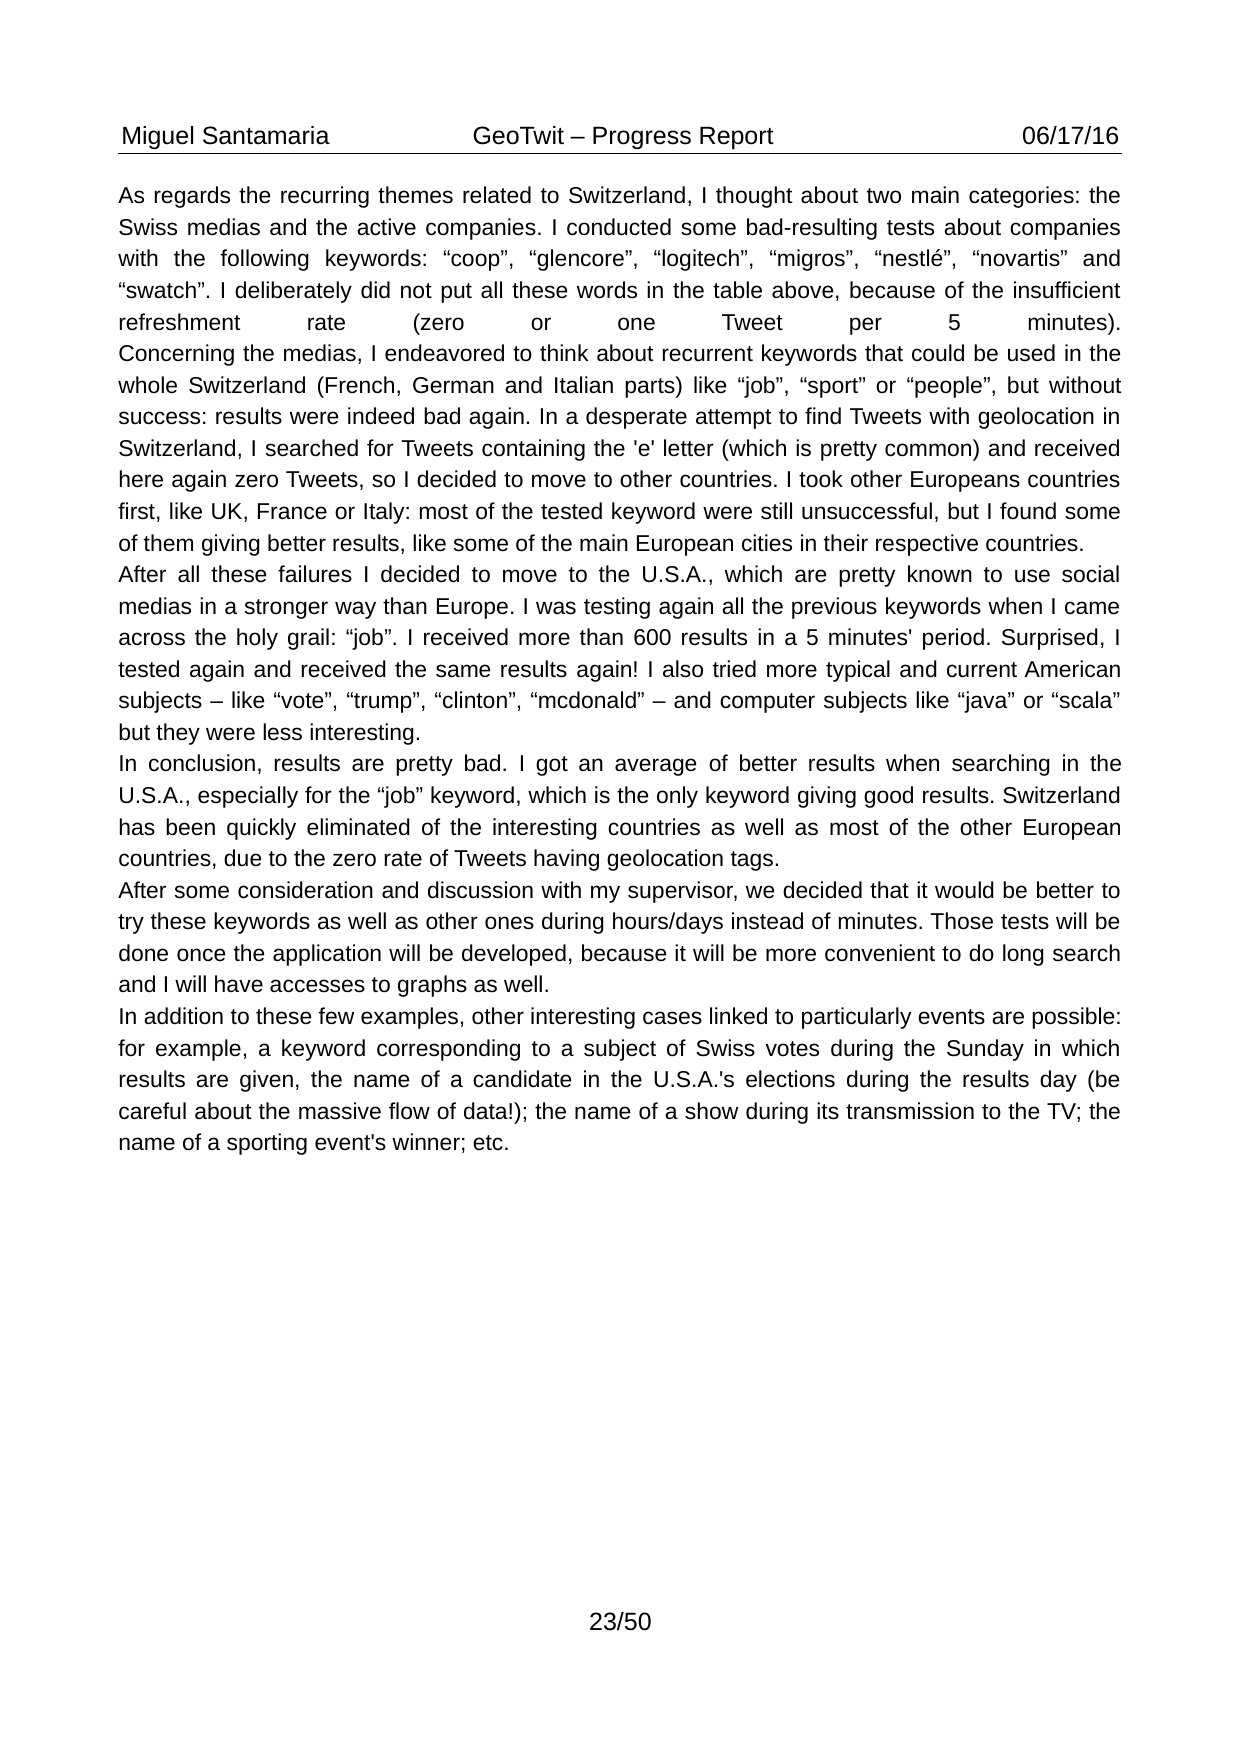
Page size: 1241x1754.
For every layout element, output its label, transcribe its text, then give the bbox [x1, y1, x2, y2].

text As regards the recurring themes related to Switzerland, I thought about two main categories: the Swiss medias and the active companies. I conducted some bad-resulting tests about companies with the following keywords: “coop”, “glencore”, “logitech”, “migros”, “nestlé”, “novartis” and “swatch”. I deliberately did not put all these words in the table above, because of the insufficient refreshment rate (zero or one Tweet per 5 minutes). Concerning the medias, I endeavored to think about recurrent keywords that could be used in the whole Switzerland (French, German and Italian parts) like “job”, “sport” or “people”, but without success: results were indeed bad again. In a desperate attempt to find Tweets with geolocation in Switzerland, I searched for Tweets containing the 'e' letter (which is pretty common) and received here again zero Tweets, so I decided to move to other countries. I took other Europeans countries first, like UK, France or Italy: most of the tested keyword were still unsuccessful, but I found some of them giving better results, like some of the main European cities in their respective countries. [118, 182, 1122, 556]
text In conclusion, results are pretty bad. I got an average of better results when searching in the U.S.A., especially for the “job” keyword, which is the only keyword giving good results. Switzerland has been quickly eliminated of the interesting countries as well as most of the other European countries, due to the zero rate of Tweets having geolocation tags. [118, 750, 1122, 871]
text After some consideration and discussion with my supervisor, we decided that it would be better to try these keywords as well as other ones during hours/days instead of minutes. Those tests will be done once the application will be developed, because it will be more convenient to do long search and I will have accesses to graphs as well. [118, 877, 1122, 998]
text After all these failures I decided to move to the U.S.A., which are pretty known to use social medias in a stronger way than Europe. I was testing again all the previous keywords when I came across the holy grail: “job”. I received more than 600 results in a 5 minutes' period. Surprised, I tested again and received the same results again! I also tried more typical and current American subjects – like “vote”, “trump”, “clinton”, “mcdonald” – and computer subjects like “java” or “scala” but they were less interesting. [118, 561, 1122, 745]
text In addition to these few examples, other interesting cases linked to particularly events are possible: for example, a keyword corresponding to a subject of Swiss votes during the Sunday in which results are given, the name of a candidate in the U.S.A.'s elections during the results day (be careful about the massive flow of data!); the name of a show during its transmission to the TV; the name of a sporting event's winner; etc. [118, 1003, 1122, 1156]
